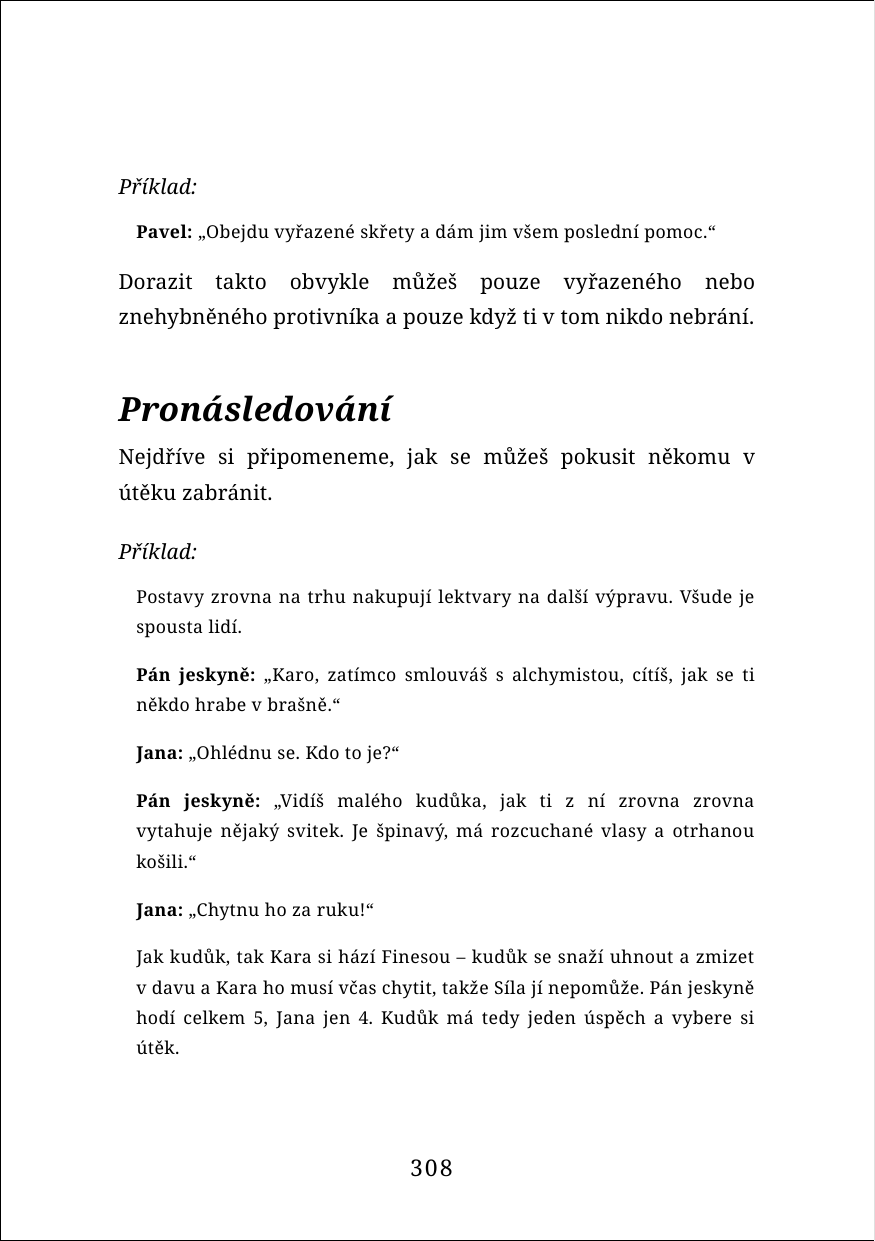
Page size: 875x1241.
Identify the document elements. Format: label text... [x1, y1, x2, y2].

text Jana: „Ohlédnu se. Kdo to je?“ [136, 741, 756, 765]
text Příklad: [118, 537, 756, 566]
text Pavel: „Obejdu vyřazené skřety a dám jim všem poslední pomoc.“ [136, 219, 756, 243]
subtitle Pronásledování [118, 385, 756, 431]
text Pán jeskyně: „Karo, zatímco smlouváš s alchymistou, cítíš, jak se ti někdo hrabe v brašně.“ [136, 663, 756, 717]
text Jak kudůk, tak Kara si hází Finesou – kudůk se snaží uhnout a zmizet v davu a Kara ho musí včas chytit, takže Síla jí nepomůže. Pán jeskyně hodí celkem 5, Jana jen 4. Kudůk má tedy jeden úspěch a vybere si útěk. [136, 945, 756, 1060]
text Jana: „Chytnu ho za ruku!“ [136, 897, 756, 921]
text Nejdříve si připomeneme, jak se můžeš pokusit někomu v útěku zabránit. [118, 442, 756, 506]
text Pán jeskyně: „Vidíš malého kudůka, jak ti z ní zrovna zrovna vytahuje nějaký svitek. Je špinavý, má rozcuchané vlasy a otrhanou košili.“ [136, 789, 756, 873]
text Dorazit takto obvykle můžeš pouze vyřazeného nebo znehybněného protivníka a pouze když ti v tom nikdo nebrání. [118, 267, 756, 331]
text Postavy zrovna na trhu nakupují lektvary na další výpravu. Všude je spousta lidí. [136, 584, 756, 639]
text Příklad: [118, 172, 756, 200]
